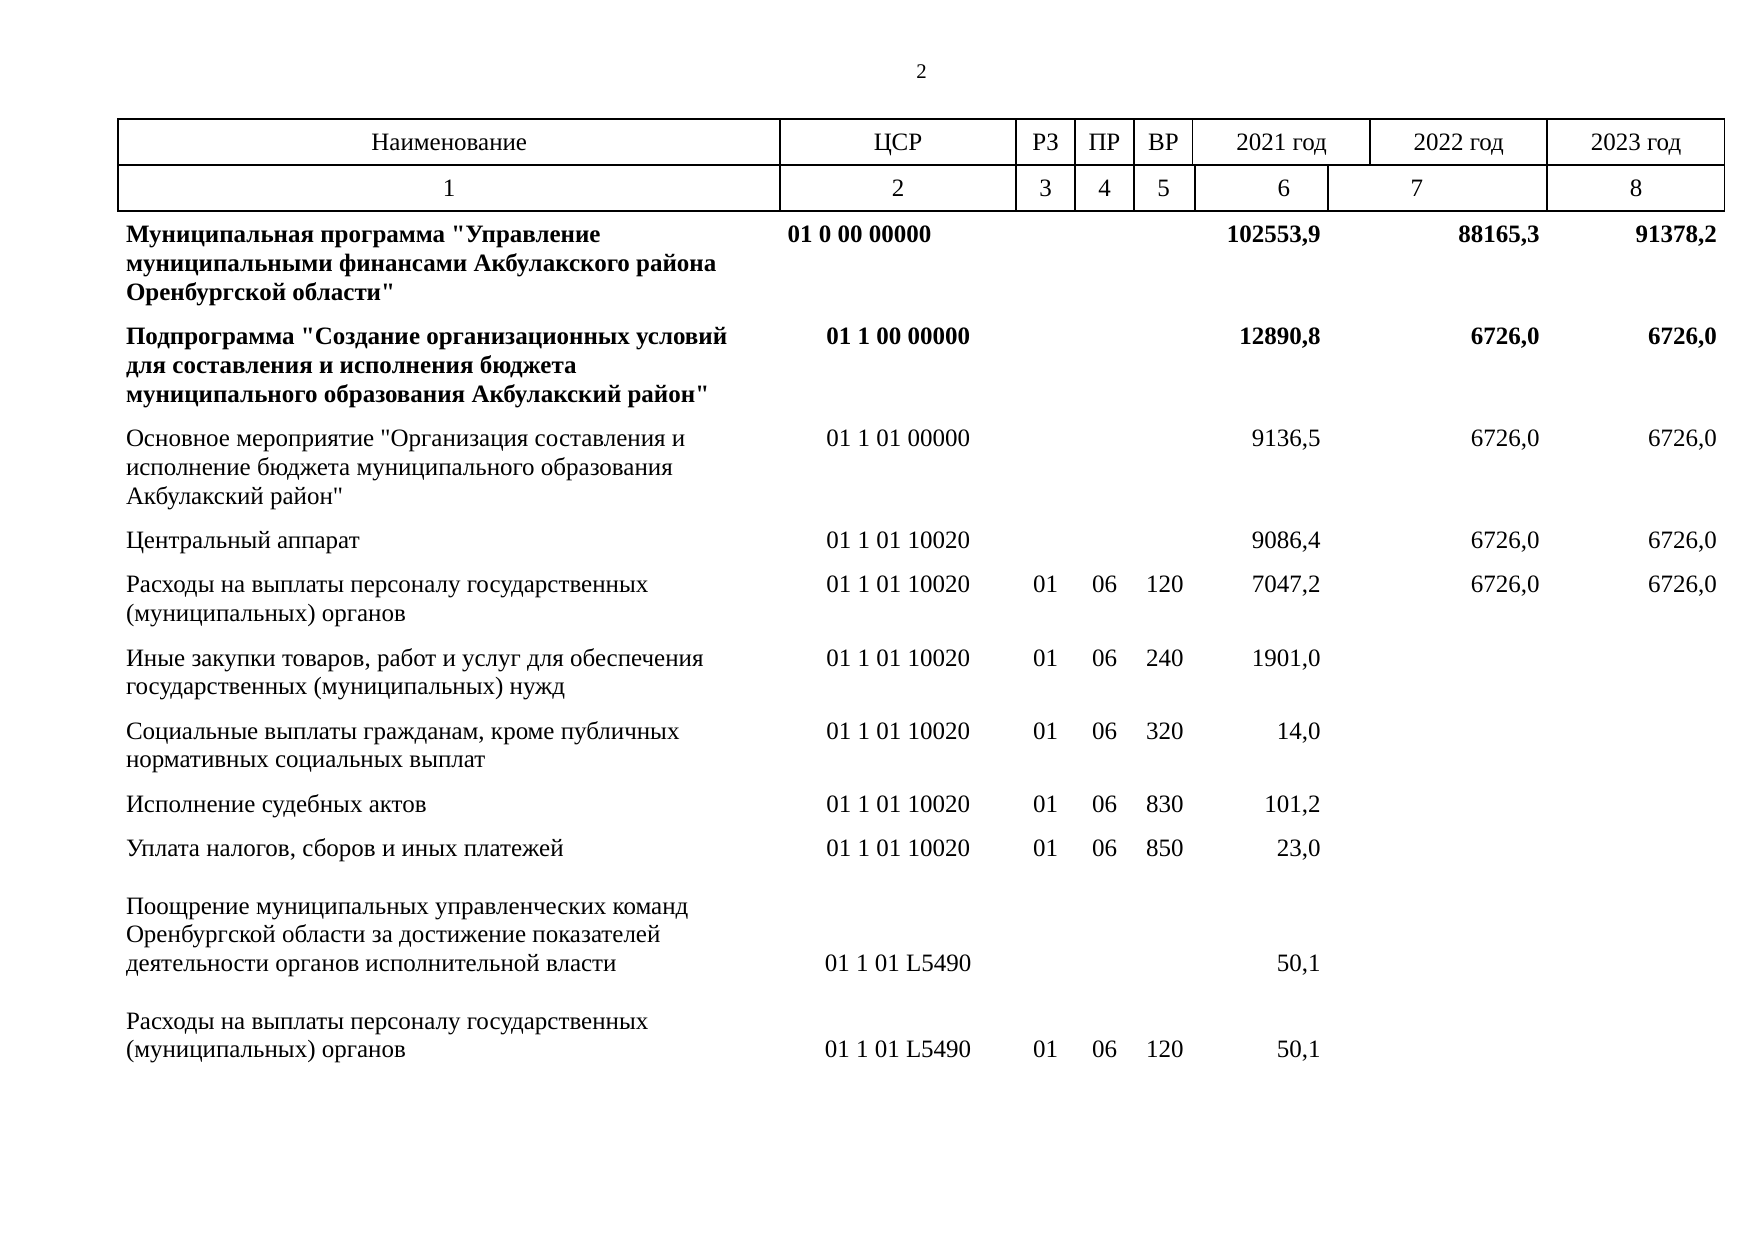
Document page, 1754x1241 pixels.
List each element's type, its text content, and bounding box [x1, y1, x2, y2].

table_cell 240 [1134, 635, 1195, 708]
table_cell 830 [1134, 781, 1195, 826]
table_cell 01 1 01 10020 [780, 708, 1016, 781]
table_cell [1016, 314, 1075, 416]
table_header 6 [1203, 174, 1327, 202]
table_header 3 [1024, 174, 1067, 202]
table_cell 01 1 01 10020 [780, 518, 1016, 562]
table_cell 850 120 [1134, 826, 1195, 1100]
table_header ЦСР [788, 128, 1008, 156]
table_header 2021 год [1201, 128, 1362, 156]
table_header ПР [1083, 128, 1126, 156]
table_header [1371, 120, 1546, 164]
table_cell [1547, 826, 1724, 1100]
table_cell 01 1 01 00000 [780, 416, 1016, 517]
table_cell [1075, 314, 1134, 416]
table_header [781, 166, 1015, 210]
table_header Наименование [126, 128, 772, 156]
table_cell 6726,0 [1547, 314, 1724, 416]
table_cell 01 1 00 00000 [780, 314, 1016, 416]
table_cell 01 1 01 10020 [780, 635, 1016, 708]
table_cell 120 [1134, 562, 1195, 635]
table_cell [1328, 635, 1547, 708]
table_cell 6726,0 [1547, 562, 1724, 635]
table_header 2022 год [1378, 128, 1539, 156]
table_cell [1134, 212, 1195, 314]
table_header [1193, 120, 1369, 164]
table_cell 01 [1016, 708, 1075, 781]
table_cell [1134, 314, 1195, 416]
table_cell 01 1 01 10020 [780, 781, 1016, 826]
table_cell 320 [1134, 708, 1195, 781]
table_cell 06 [1075, 562, 1134, 635]
table_cell 01 1 01 10020 01 1 01 L5490 01 1 01 L5490 [780, 826, 1016, 1100]
table_cell Муниципальная программа "Управление муниципальными финансами Акбулакского района Оренбургской области" [118, 212, 780, 314]
table_header [119, 166, 779, 210]
table_header [1135, 166, 1194, 210]
table_cell [1328, 708, 1547, 781]
table_cell Расходы на выплаты персоналу государственных (муниципальных) органов [118, 562, 780, 635]
table_cell [1016, 518, 1075, 562]
table_cell 6726,0 [1547, 518, 1724, 562]
table_cell 9086,4 [1195, 518, 1328, 562]
table_cell [1547, 781, 1724, 826]
table_cell 1901,0 [1195, 635, 1328, 708]
table_cell 01 [1016, 635, 1075, 708]
table_cell 01 [1016, 562, 1075, 635]
table_cell 01 0 00 00000 [780, 212, 1016, 314]
table_cell 7047,2 [1195, 562, 1328, 635]
table_cell 01 [1016, 781, 1075, 826]
table_header [1196, 166, 1327, 210]
table_header 8 [1555, 174, 1716, 202]
table_header 4 [1083, 174, 1126, 202]
table_header [1017, 120, 1074, 164]
table_header РЗ [1024, 128, 1067, 156]
table_cell [1016, 416, 1075, 517]
table_header [119, 120, 779, 164]
table_cell 06 06 [1075, 826, 1134, 1100]
table_header [1076, 166, 1133, 210]
table_cell [1547, 635, 1724, 708]
table_cell 06 [1075, 708, 1134, 781]
table_cell [1328, 826, 1547, 1100]
table_cell [1075, 212, 1134, 314]
table_header 1 [126, 174, 772, 202]
table_cell 91378,2 [1547, 212, 1724, 314]
table_cell [1075, 518, 1134, 562]
table_cell 9136,5 [1195, 416, 1328, 517]
table_cell 06 [1075, 635, 1134, 708]
table_cell [1016, 212, 1075, 314]
table_header [1017, 166, 1074, 210]
table_header [1076, 120, 1133, 164]
table_header ВР [1142, 128, 1185, 156]
table_header [1135, 120, 1192, 164]
table_header [1329, 166, 1546, 210]
table_header [1548, 120, 1724, 164]
table_cell 6726,0 [1328, 562, 1547, 635]
table_cell Основное мероприятие "Организация составления и исполнение бюджета муниципального образования Акбулакский район" [118, 416, 780, 517]
table_header [781, 120, 1015, 164]
table_header 5 [1142, 174, 1185, 202]
table_cell 6726,0 [1328, 416, 1547, 517]
table_cell Центральный аппарат [118, 518, 780, 562]
table_cell 88165,3 [1328, 212, 1547, 314]
table_header 7 [1336, 174, 1497, 202]
table_cell 101,2 [1195, 781, 1328, 826]
table_cell 06 [1075, 781, 1134, 826]
table_cell 01 1 01 10020 [780, 562, 1016, 635]
table_cell [1328, 781, 1547, 826]
table_cell 102553,9 [1195, 212, 1328, 314]
table_cell Иные закупки товаров, работ и услуг для обеспечения государственных (муниципальных) нужд [118, 635, 780, 708]
table_cell 6726,0 [1547, 416, 1724, 517]
table_header [1548, 166, 1724, 210]
table_cell [1134, 416, 1195, 517]
table_cell 12890,8 [1195, 314, 1328, 416]
table_cell 6726,0 [1328, 314, 1547, 416]
table_cell [1134, 518, 1195, 562]
table_cell Исполнение судебных актов [118, 781, 780, 826]
table_cell 6726,0 [1328, 518, 1547, 562]
table_cell Подпрограмма "Создание организационных условий для составления и исполнения бюджета муниципального образования Акбулакский район" [118, 314, 780, 416]
table_cell [1075, 416, 1134, 517]
table_header 2 [788, 174, 1008, 202]
table_cell 14,0 [1195, 708, 1328, 781]
table_header 2023 год [1555, 128, 1716, 156]
table_cell 23,0 50,1 50,1 [1195, 826, 1328, 1100]
table_cell 01 01 [1016, 826, 1075, 1100]
table_cell Уплата налогов, сборов и иных платежей Поощрение муниципальных управленческих команд Оренбургской области за достижение показателей деятельности органов исполнительной власти Расходы на выплаты персоналу государственных (муниципальных) органов [118, 826, 780, 1100]
table_cell [1547, 708, 1724, 781]
table_cell Социальные выплаты гражданам, кроме публичных нормативных социальных выплат [118, 708, 780, 781]
